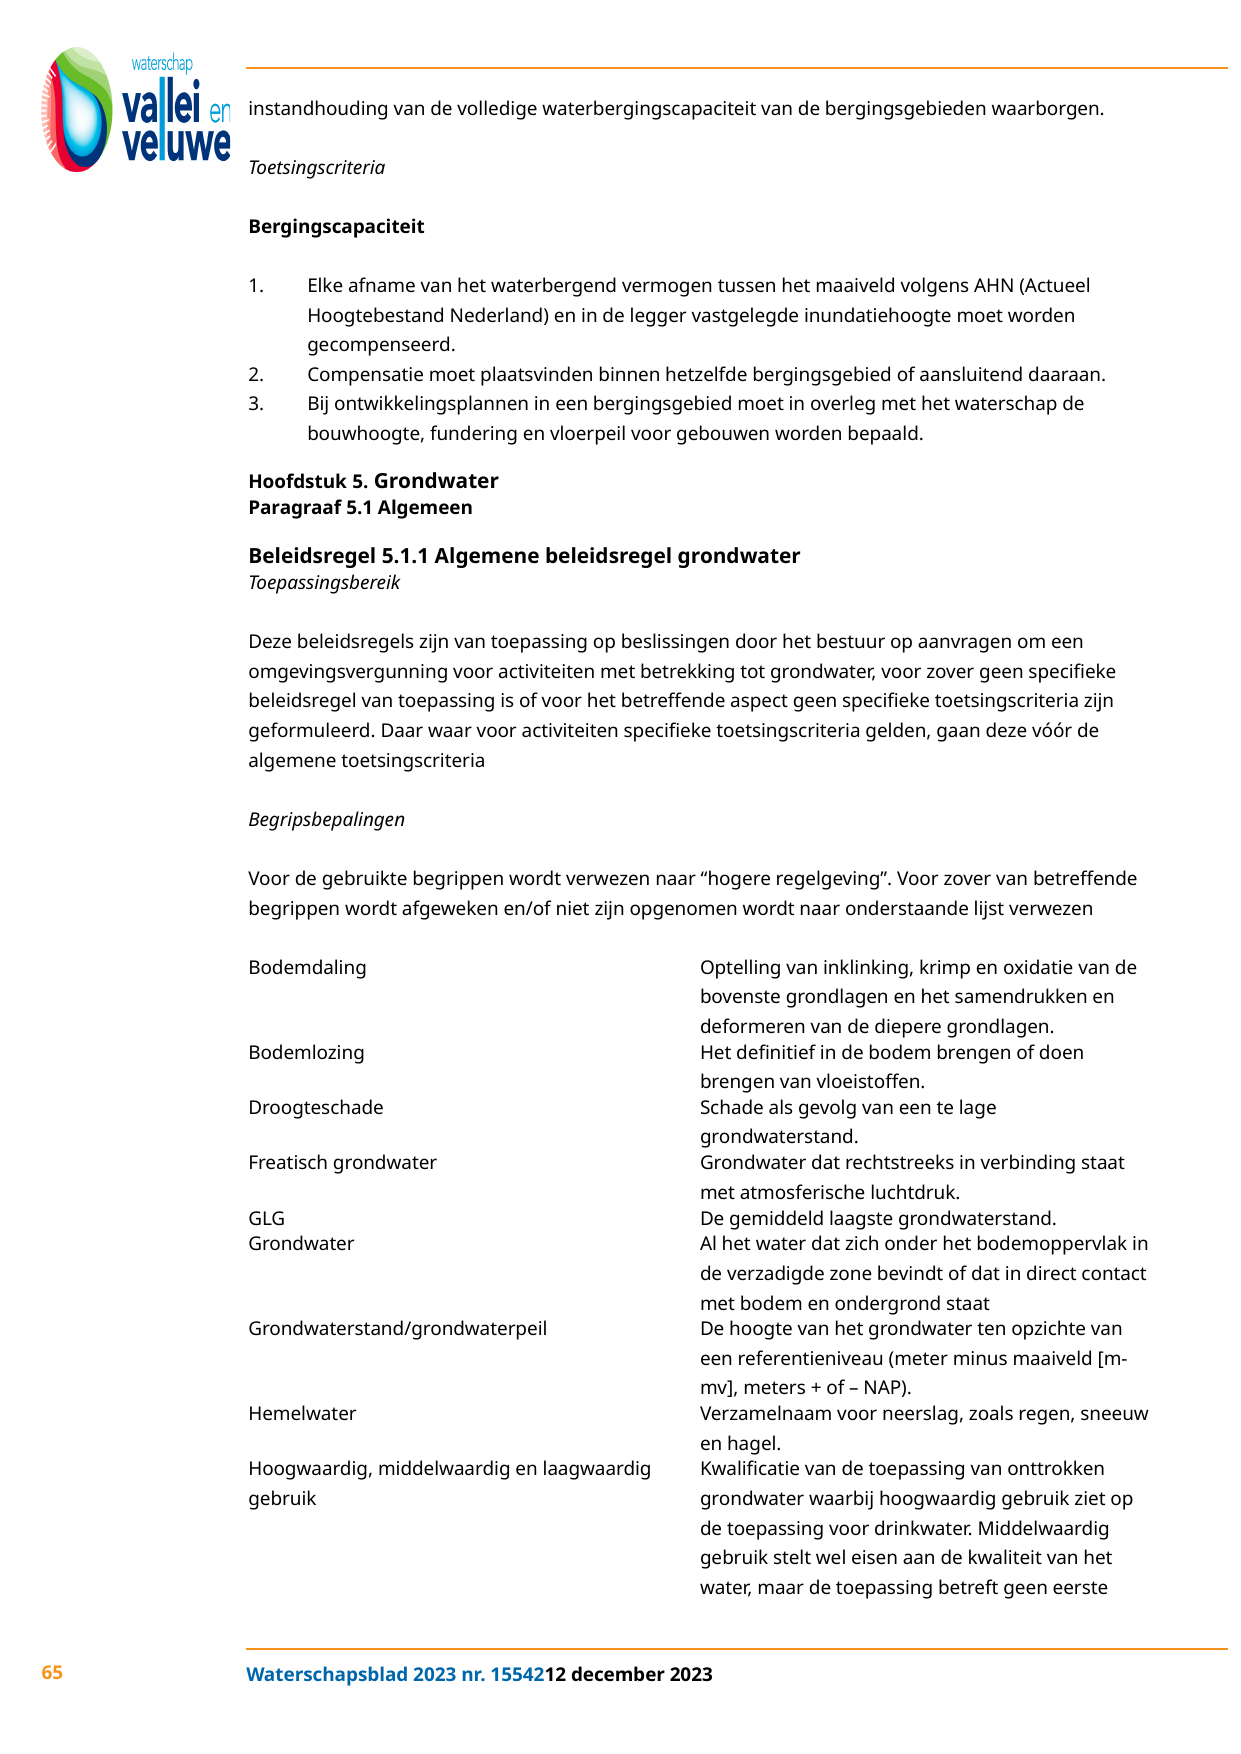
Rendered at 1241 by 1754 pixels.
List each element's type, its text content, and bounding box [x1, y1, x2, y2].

table_cell Droogteschade [248, 1094, 700, 1149]
table_cell Het definitief in de bodem brengen of doen brengen van vloeistoffen. [700, 1039, 1152, 1094]
table_header Bodemdaling [248, 954, 700, 1039]
list Elke afname van het waterbergend vermogen tussen het maaiveld volgens AHN (Actueel Hoogtebestand Nederland) en in de legger vastgelegde inundatiehoogte moet worden gecompenseerd. [248, 272, 1152, 357]
list Compensatie moet plaatsvinden binnen hetzelfde bergingsgebied of aansluitend daaraan. [248, 361, 1152, 387]
table_cell Hemelwater [248, 1400, 700, 1456]
table_header Optelling van inklinking, krimp en oxidatie van de bovenste grondlagen en het samendrukken en deformeren van de diepere grondlagen. [700, 954, 1152, 1039]
table_cell Grondwater [248, 1231, 700, 1315]
table_cell Kwalificatie van de toepassing van onttrokken grondwater waarbij hoogwaardig gebruik ziet op de toepassing voor drinkwater. Middelwaardig gebruik stelt wel eisen aan de kwaliteit van het water, maar de toepassing betreft geen eerste [700, 1456, 1152, 1600]
table_cell De gemiddeld laagste grondwaterstand. [700, 1205, 1152, 1231]
table_cell Schade als gevolg van een te lage grondwaterstand. [700, 1094, 1152, 1149]
table_cell Al het water dat zich onder het bodemoppervlak in de verzadigde zone bevindt of dat in direct contact met bodem en ondergrond staat [700, 1231, 1152, 1315]
table_cell De hoogte van het grondwater ten opzichte van een referentieniveau (meter minus maaiveld [m-mv], meters + of – NAP). [700, 1315, 1152, 1400]
text Toepassingsbereik [248, 569, 1152, 595]
picture [41, 47, 231, 172]
text Bergingscapaciteit [248, 213, 1152, 239]
table_cell Bodemlozing [248, 1039, 700, 1094]
table_cell Hoogwaardig, middelwaardig en laagwaardig gebruik [248, 1456, 700, 1600]
table_cell GLG [248, 1205, 700, 1231]
text Beleidsregel 5.1.1 Algemene beleidsregel grondwater [248, 541, 1152, 569]
table_cell Grondwater dat rechtstreeks in verbinding staat met atmosferische luchtdruk. [700, 1150, 1152, 1205]
text Deze beleidsregels zijn van toepassing op beslissingen door het bestuur op aanvragen om een omgevingsvergunning voor activiteiten met betrekking tot grondwater, voor zover geen specifieke beleidsregel van toepassing is of voor het betreffende aspect geen specifieke toetsingscriteria zijn geformuleerd. Daar waar voor activiteiten specifieke toetsingscriteria gelden, gaan deze vóór de algemene toetsingscriteria [248, 628, 1152, 772]
text Toetsingscriteria [248, 154, 1152, 180]
text Voor de gebruikte begrippen wordt verwezen naar “hogere regelgeving”. Voor zover van betreffende begrippen wordt afgeweken en/of niet zijn opgenomen wordt naar onderstaande lijst verwezen [248, 865, 1152, 920]
text Begripsbepalingen [248, 806, 1152, 832]
list Bij ontwikkelingsplannen in een bergingsgebied moet in overleg met het waterschap de bouwhoogte, fundering en vloerpeil voor gebouwen worden bepaald. [248, 391, 1152, 446]
text instandhouding van de volledige waterbergingscapaciteit van de bergingsgebieden waarborgen. [248, 95, 1152, 121]
table_cell Verzamelnaam voor neerslag, zoals regen, sneeuw en hagel. [700, 1400, 1152, 1456]
table_cell Freatisch grondwater [248, 1150, 700, 1205]
table_cell Grondwaterstand/grondwaterpeil [248, 1315, 700, 1400]
text Hoofdstuk 5. Grondwater [248, 466, 1152, 494]
text Paragraaf 5.1 Algemeen [248, 494, 1152, 520]
